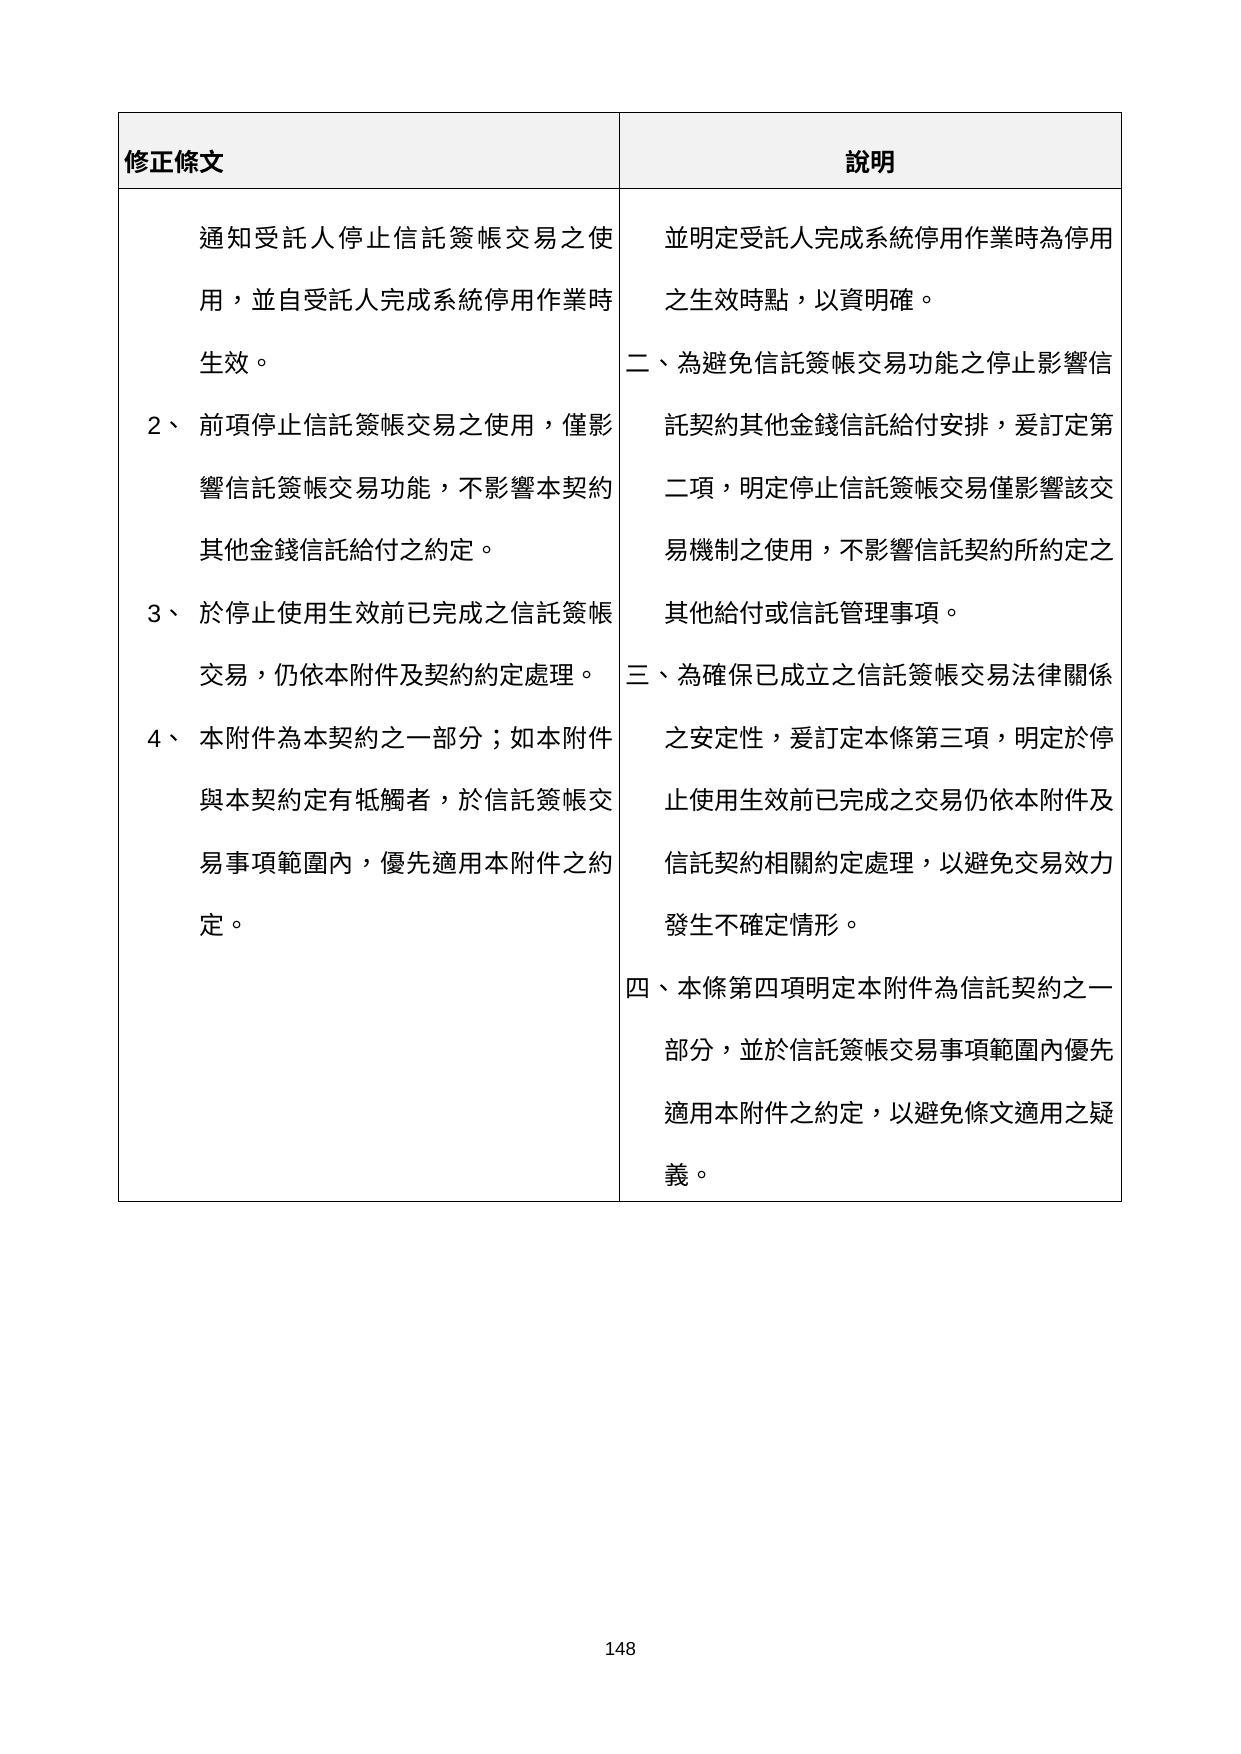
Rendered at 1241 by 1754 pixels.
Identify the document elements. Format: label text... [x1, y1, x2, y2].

table_header 說明 [620, 113, 1121, 188]
table_cell 通知受託人停止信託簽帳交易之使用，並自受託人完成系統停用作業時生效。 前項停止信託簽帳交易之使用，僅影響信託簽帳交易功能，不影響本契約其他金錢信託給付之約定。 於停止使用生效前已完成之信託簽帳交易，仍依本附件及契約約定處理。 本附件為本契約之一部分；如本附件與本契約定有牴觸者，於信託簽帳交易事項範圍內，優先適用本附件之約定。 [119, 189, 619, 1201]
table_header 修正條文 [119, 113, 619, 188]
table_cell 並明定受託人完成系統停用作業時為停用之生效時點，以資明確。 二、為避免信託簽帳交易功能之停止影響信託契約其他金錢信託給付安排，爰訂定第二項，明定停止信託簽帳交易僅影響該交易機制之使用，不影響信託契約所約定之其他給付或信託管理事項。 三、為確保已成立之信託簽帳交易法律關係之安定性，爰訂定本條第三項，明定於停止使用生效前已完成之交易仍依本附件及信託契約相關約定處理，以避免交易效力發生不確定情形。 四、本條第四項明定本附件為信託契約之一部分，並於信託簽帳交易事項範圍內優先適用本附件之約定，以避免條文適用之疑義。 [620, 189, 1121, 1201]
